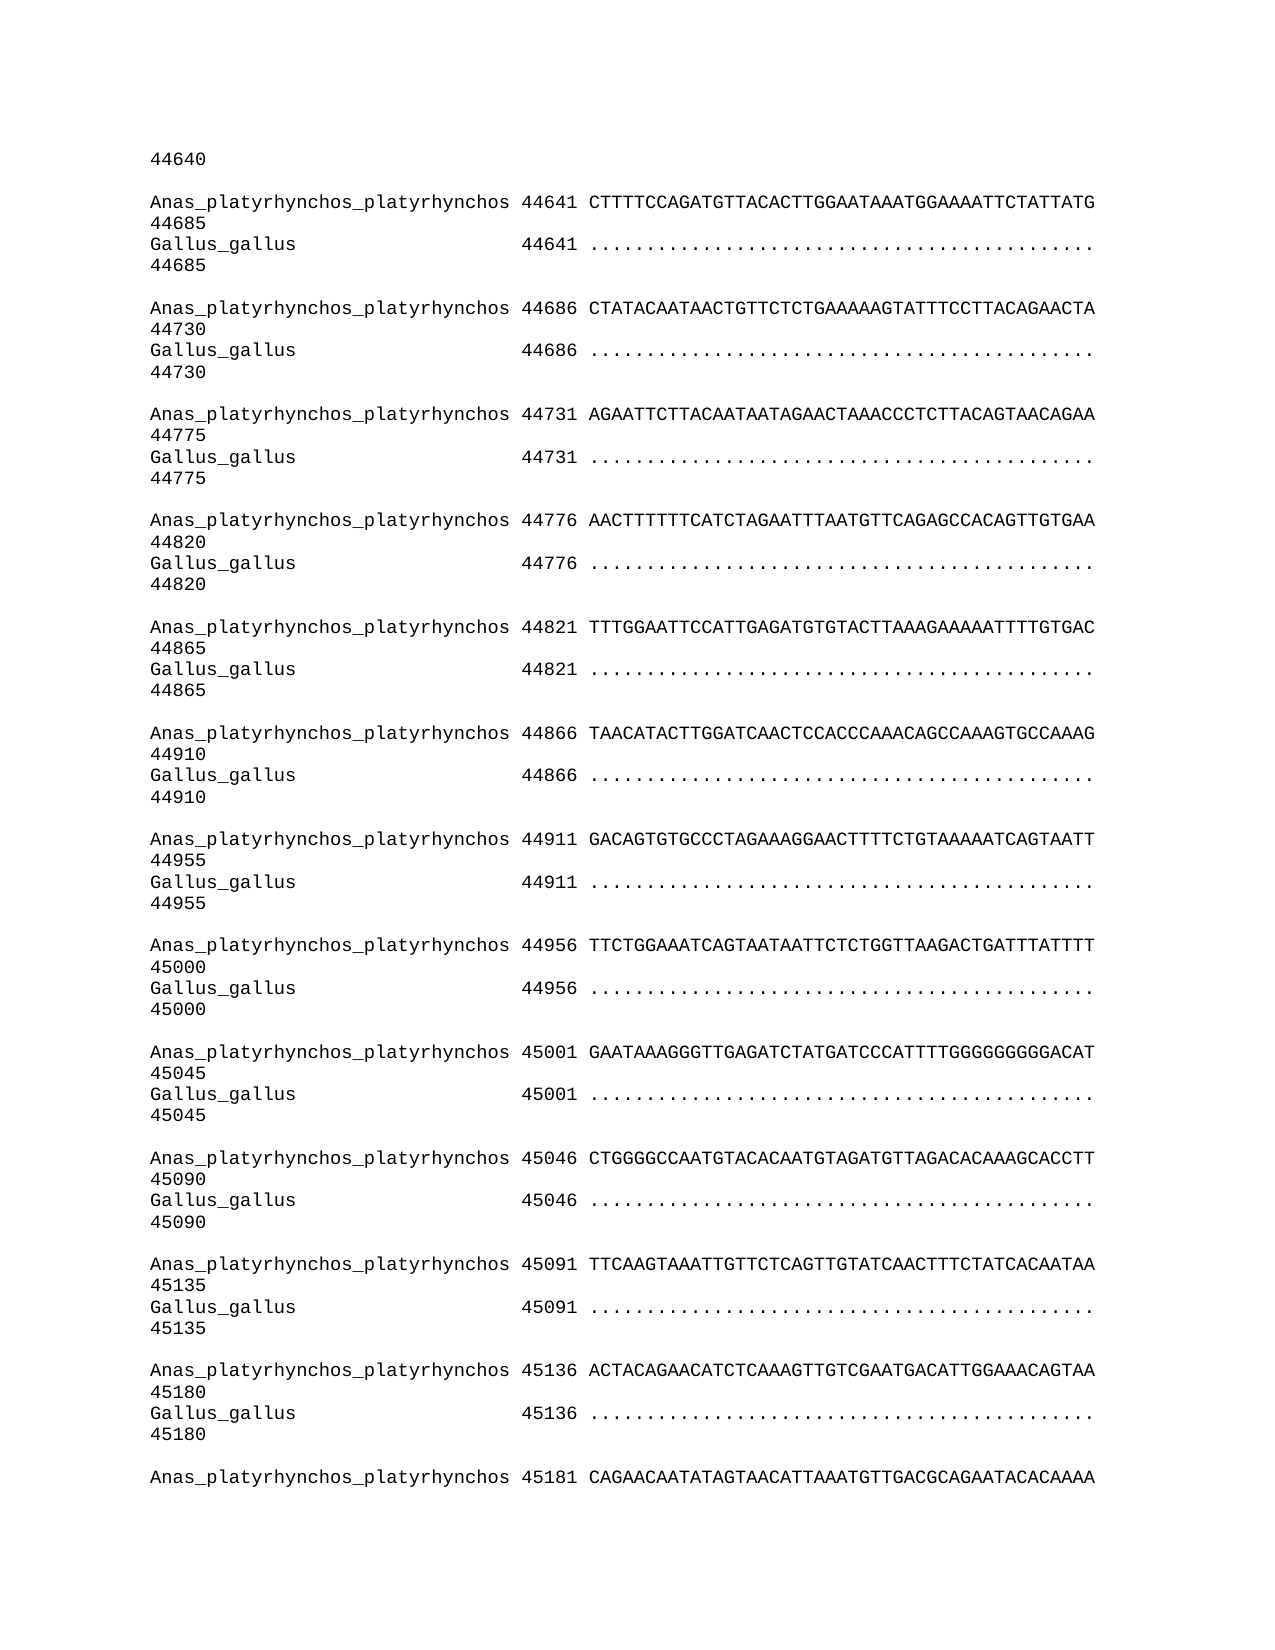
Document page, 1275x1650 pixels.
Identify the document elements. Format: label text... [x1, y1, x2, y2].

text Gallus_gallus 44866 ............................................. 44910 [150, 766, 1125, 809]
text Anas_platyrhynchos_platyrhynchos 45181 CAGAACAATATAGTAACATTAAATGTTGACGCAGAATACACAAAA [150, 1467, 1125, 1489]
text Gallus_gallus 44686 ............................................. 44730 [150, 341, 1125, 384]
text Anas_platyrhynchos_platyrhynchos 44641 CTTTTCCAGATGTTACACTTGGAATAAATGGAAAATTCTATTATG 44685 [150, 192, 1125, 235]
text Gallus_gallus 44911 ............................................. 44955 [150, 872, 1125, 915]
text Anas_platyrhynchos_platyrhynchos 44731 AGAATTCTTACAATAATAGAACTAAACCCTCTTACAGTAACAGAA 44775 [150, 405, 1125, 447]
text Anas_platyrhynchos_platyrhynchos 44686 CTATACAATAACTGTTCTCTGAAAAAGTATTTCCTTACAGAACTA 44730 [150, 299, 1125, 341]
text Anas_platyrhynchos_platyrhynchos 45136 ACTACAGAACATCTCAAAGTTGTCGAATGACATTGGAAACAGTAA 45180 [150, 1361, 1125, 1404]
text Gallus_gallus 44641 ............................................. 44685 [150, 235, 1125, 277]
text Anas_platyrhynchos_platyrhynchos 44821 TTTGGAATTCCATTGAGATGTGTACTTAAAGAAAAATTTTGTGAC 44865 [150, 617, 1125, 660]
text Anas_platyrhynchos_platyrhynchos 45001 GAATAAAGGGTTGAGATCTATGATCCCATTTTGGGGGGGGGACAT 45045 [150, 1042, 1125, 1085]
text Anas_platyrhynchos_platyrhynchos 44911 GACAGTGTGCCCTAGAAAGGAACTTTTCTGTAAAAATCAGTAATT 44955 [150, 830, 1125, 872]
text Gallus_gallus 44731 ............................................. 44775 [150, 447, 1125, 490]
text Anas_platyrhynchos_platyrhynchos 44866 TAACATACTTGGATCAACTCCACCCAAACAGCCAAAGTGCCAAAG 44910 [150, 724, 1125, 766]
text Anas_platyrhynchos_platyrhynchos 44956 TTCTGGAAATCAGTAATAATTCTCTGGTTAAGACTGATTTATTTT 45000 [150, 936, 1125, 979]
text Gallus_gallus 45136 ............................................. 45180 [150, 1404, 1125, 1446]
text Gallus_gallus 44956 ............................................. 45000 [150, 979, 1125, 1021]
text Anas_platyrhynchos_platyrhynchos 45046 CTGGGGCCAATGTACACAATGTAGATGTTAGACACAAAGCACCTT 45090 [150, 1149, 1125, 1191]
text Gallus_gallus 45091 ............................................. 45135 [150, 1297, 1125, 1340]
text Anas_platyrhynchos_platyrhynchos 44776 AACTTTTTTCATCTAGAATTTAATGTTCAGAGCCACAGTTGTGAA 44820 [150, 511, 1125, 554]
text Gallus_gallus 45001 ............................................. 45045 [150, 1085, 1125, 1127]
text Gallus_gallus 44776 ............................................. 44820 [150, 554, 1125, 596]
text Anas_platyrhynchos_platyrhynchos 45091 TTCAAGTAAATTGTTCTCAGTTGTATCAACTTTCTATCACAATAA 45135 [150, 1255, 1125, 1297]
text Gallus_gallus 45046 ............................................. 45090 [150, 1191, 1125, 1234]
text Gallus_gallus 44821 ............................................. 44865 [150, 660, 1125, 702]
text 44640 [150, 150, 1125, 171]
